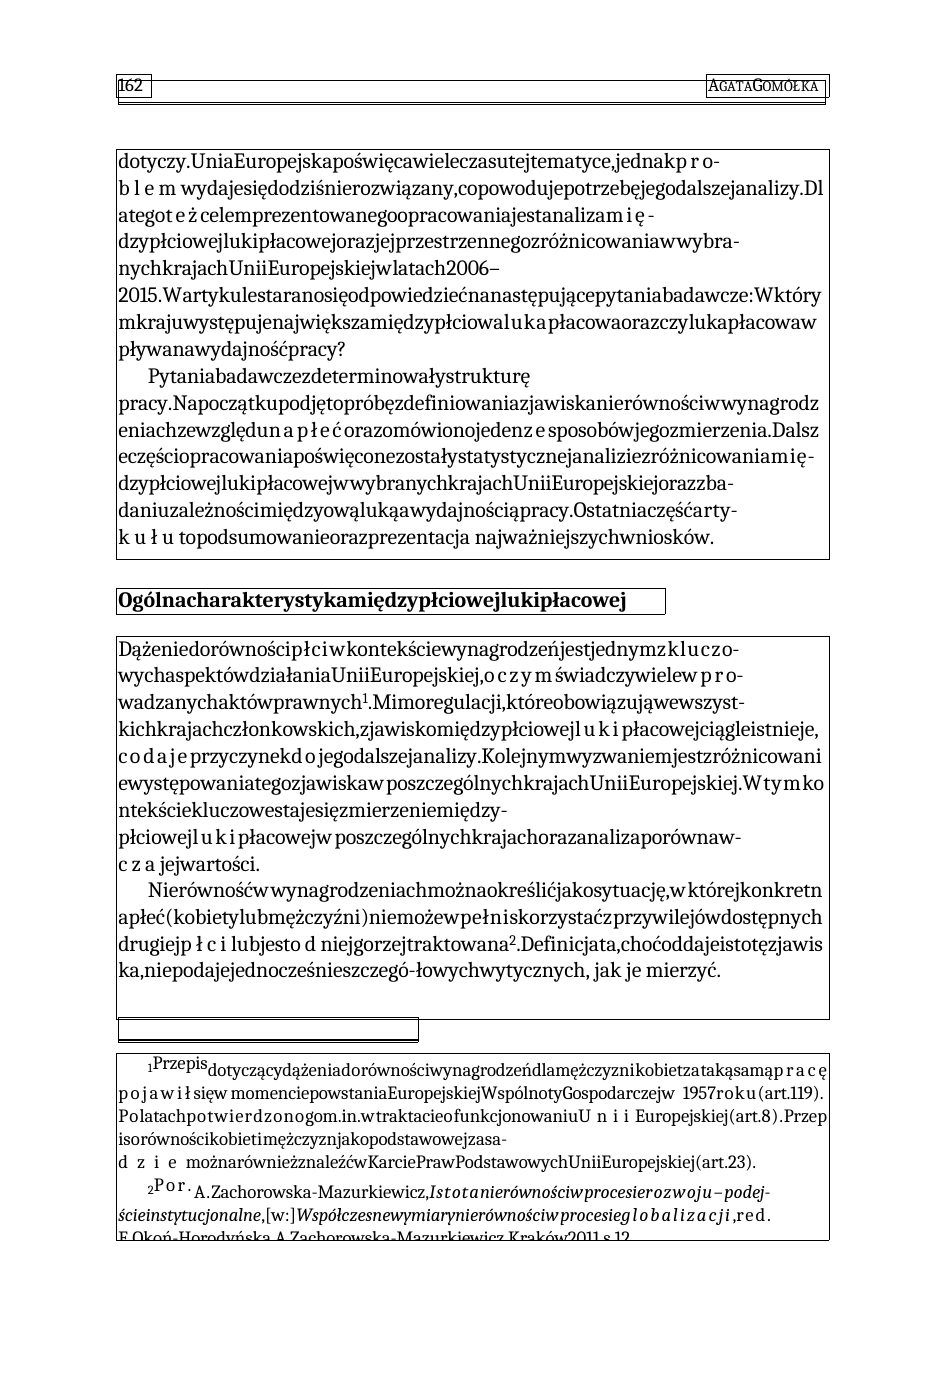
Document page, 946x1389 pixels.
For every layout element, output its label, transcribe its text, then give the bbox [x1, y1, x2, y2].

text 1PrzepisdotyczącydążeniadorównościwynagrodzeńdlamężczyznikobietzatakąsamąpracępojawiłsięwmomenciepowstaniaEuropejskiejWspólnotyGospodarczejw1957roku(art.119).Polatachpotwierdzonogom.in.wtraktacieofunkcjonowaniuUniiEuropejskiej(art.8).Przepisorównościkobietimężczyznjakopodstawowejzasa-dziemożnarównieżznaleźćwKarciePrawPodstawowychUniiEuropejskiej(art.23). [118, 1054, 827, 1173]
text Pytaniabadawczezdeterminowałystrukturę pracy.Napoczątkupodjętopróbęzdefiniowaniazjawiskanierównościwwynagrodzeniachzewzględunapłećorazomówionojedenzesposobówjegozmierzenia.Dalszeczęściopracowaniapoświęconezostałystatystycznejanaliziezróżnicowaniamię-dzypłciowejlukipłacowejwwybranychkrajachUniiEuropejskiejorazzba-daniuzależnościmiędzyowąlukąawydajnościąpracy.Ostatniaczęśćarty-kułutopodsumowanieorazprezentacja najważniejszychwniosków. [118, 363, 828, 550]
text Dążeniedorównościpłciwkontekściewynagrodzeńjestjednymzkluczo-wychaspektówdziałaniaUniiEuropejskiej,oczymświadczywielewpro-wadzanychaktówprawnych1.Mimoregulacji,któreobowiązująwewszyst-kichkrajachczłonkowskich,zjawiskomiędzypłciowejlukipłacowejciągleistnieje,codajeprzyczynekdojegodalszejanalizy.KolejnymwyzwaniemjestzróżnicowaniewystępowaniategozjawiskawposzczególnychkrajachUniiEuropejskiej.Wtymkontekściekluczowestajesięzmierzeniemiędzy-płciowejlukipłacowejwposzczególnychkrajachorazanalizaporównaw-czajejwartości. [118, 637, 827, 877]
text AGATAGOMÓŁKA [708, 75, 829, 96]
text [118, 75, 151, 80]
text Ogólnacharakterystykamiędzypłciowejlukipłacowej [118, 589, 664, 613]
text dotyczy.UniaEuropejskapoświęcawieleczasutejtematyce,jednakpro-blemwydajesiędodziśnierozwiązany,copowodujepotrzebęjegodalszejanalizy.Dlategoteżcelemprezentowanegoopracowaniajestanalizamię-dzypłciowejlukipłacowejorazjejprzestrzennegozróżnicowaniawwybra-nychkrajachUniiEuropejskiejwlatach2006–2015.Wartykulestaranosięodpowiedziećnanastępującepytaniabadawcze:Wktórymkrajuwystępujenajwiększamiędzypłciowalukapłacowaorazczylukapłacowawpływanawydajnośćpracy? [118, 150, 827, 362]
text 2Por.A.Zachorowska-Mazurkiewicz,Istotanierównościwprocesierozwoju–podej-ścieinstytucjonalne,[w:]Współczesnewymiarynierównościwprocesieglobalizacji,red. [118, 1175, 827, 1226]
text E.Okoń-Horodyńska,A.Zachorowska-Mazurkiewicz,Kraków2011,s.12. [118, 1228, 829, 1240]
text Nierównośćwwynagrodzeniachmożnaokreślićjakosytuację,wktórejkonkretnapłeć(kobietylubmężczyźni)niemożewpełniskorzystaćzprzywilejówdostępnychdrugiejpłcilubjestodniejgorzejtraktowana2.Definicjata,choćoddajeistotęzjawiska,niepodajejednocześnieszczegó-łowychwytycznych, jak je mierzyć. [118, 878, 827, 983]
text 162 [119, 81, 151, 96]
